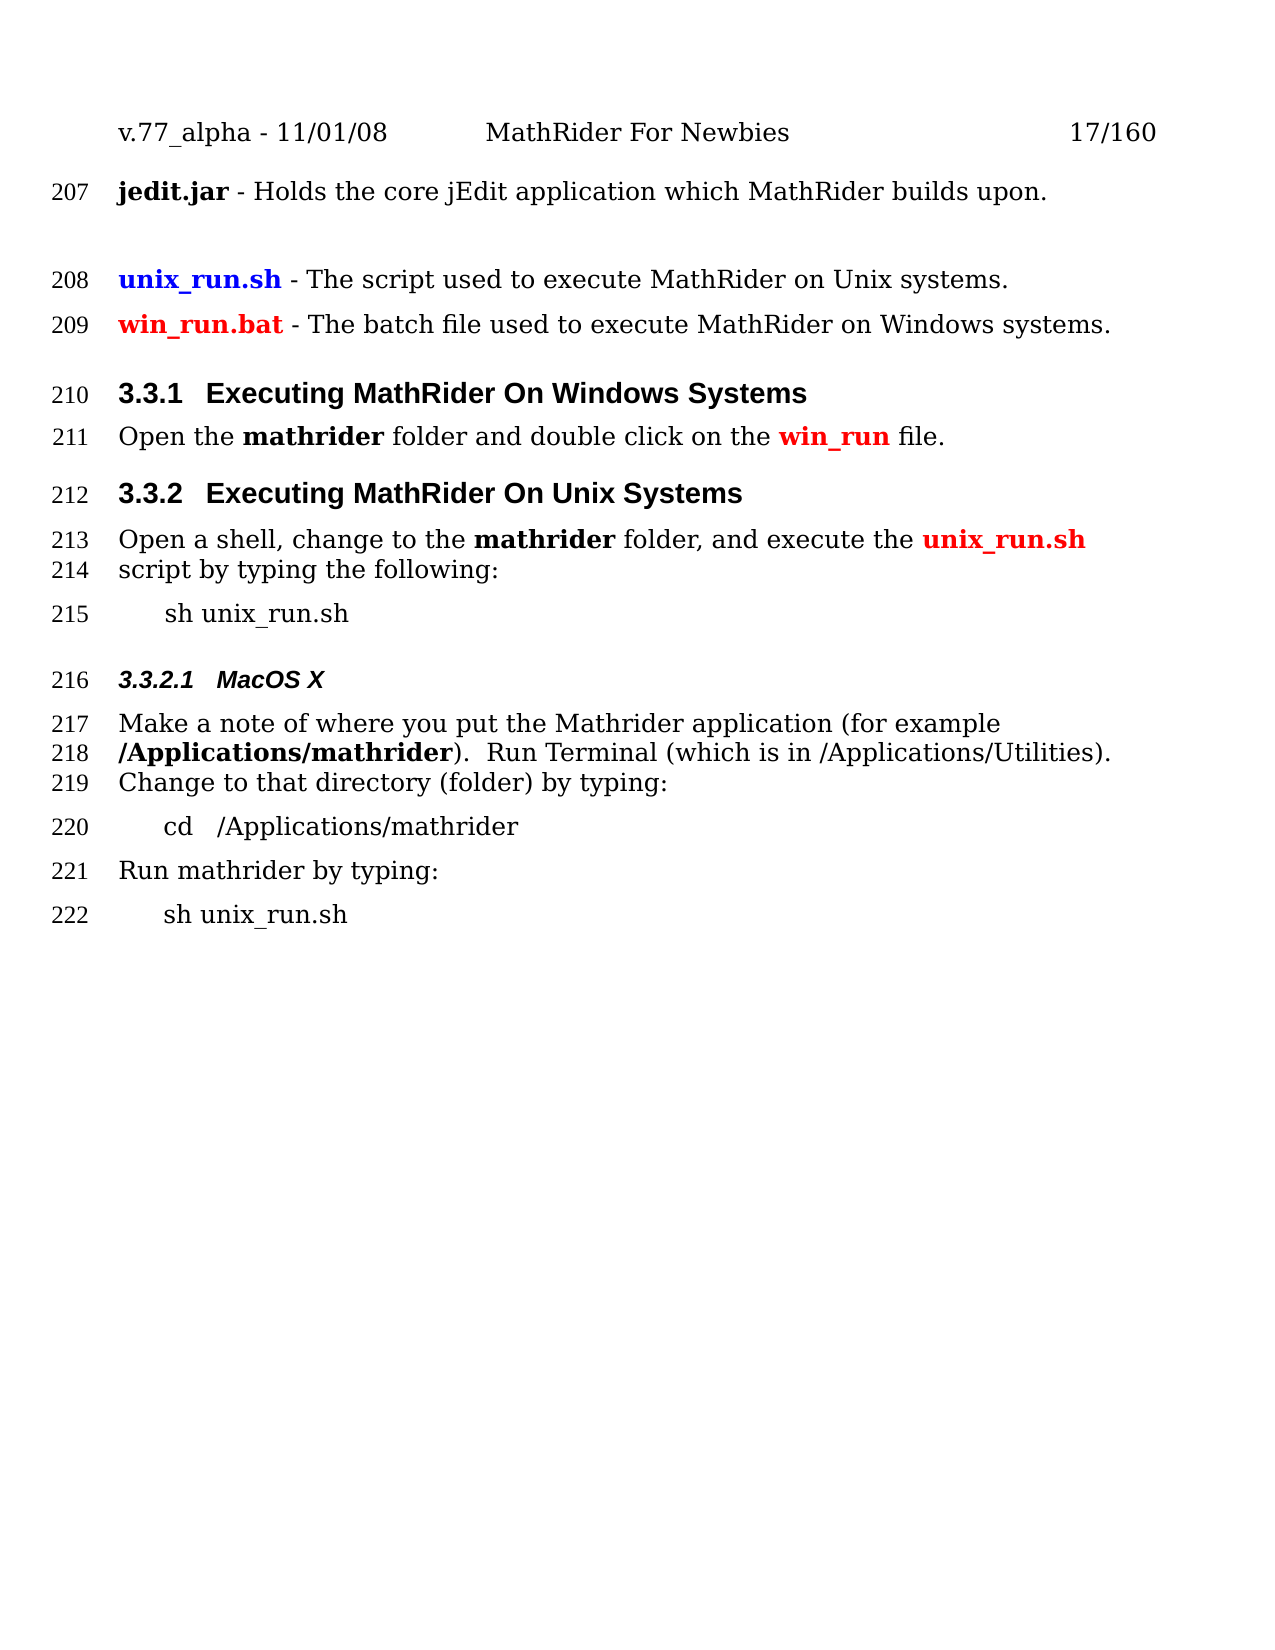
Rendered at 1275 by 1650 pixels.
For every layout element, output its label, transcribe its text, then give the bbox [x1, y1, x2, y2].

text sh unix_run.sh [163, 900, 1157, 929]
text Open a shell, change to the mathrider folder, and execute the unix_run.sh script by typing the following: [118, 526, 1157, 584]
text jedit.jar - Holds the core jEdit application which MathRider builds upon. [118, 177, 1157, 206]
subtitle Executing MathRider On Unix Systems [118, 476, 1157, 510]
subtitle MacOS X [118, 665, 1157, 694]
subtitle Executing MathRider On Windows Systems [118, 376, 1157, 409]
text cd /Applications/mathrider [163, 812, 1157, 841]
text Make a note of where you put the Mathrider application (for example /Applications/mathrider). Run Terminal (which is in /Applications/Utilities). Change to that directory (folder) by typing: [118, 709, 1157, 797]
text unix_run.sh - The script used to execute MathRider on Unix systems. [118, 265, 1157, 295]
text sh unix_run.sh [164, 599, 1157, 628]
text Run mathrider by typing: [118, 856, 1157, 885]
text win_run.bat - The batch file used to execute MathRider on Windows systems. [118, 310, 1157, 339]
text Open the mathrider folder and double click on the win_run file. [118, 422, 1157, 451]
